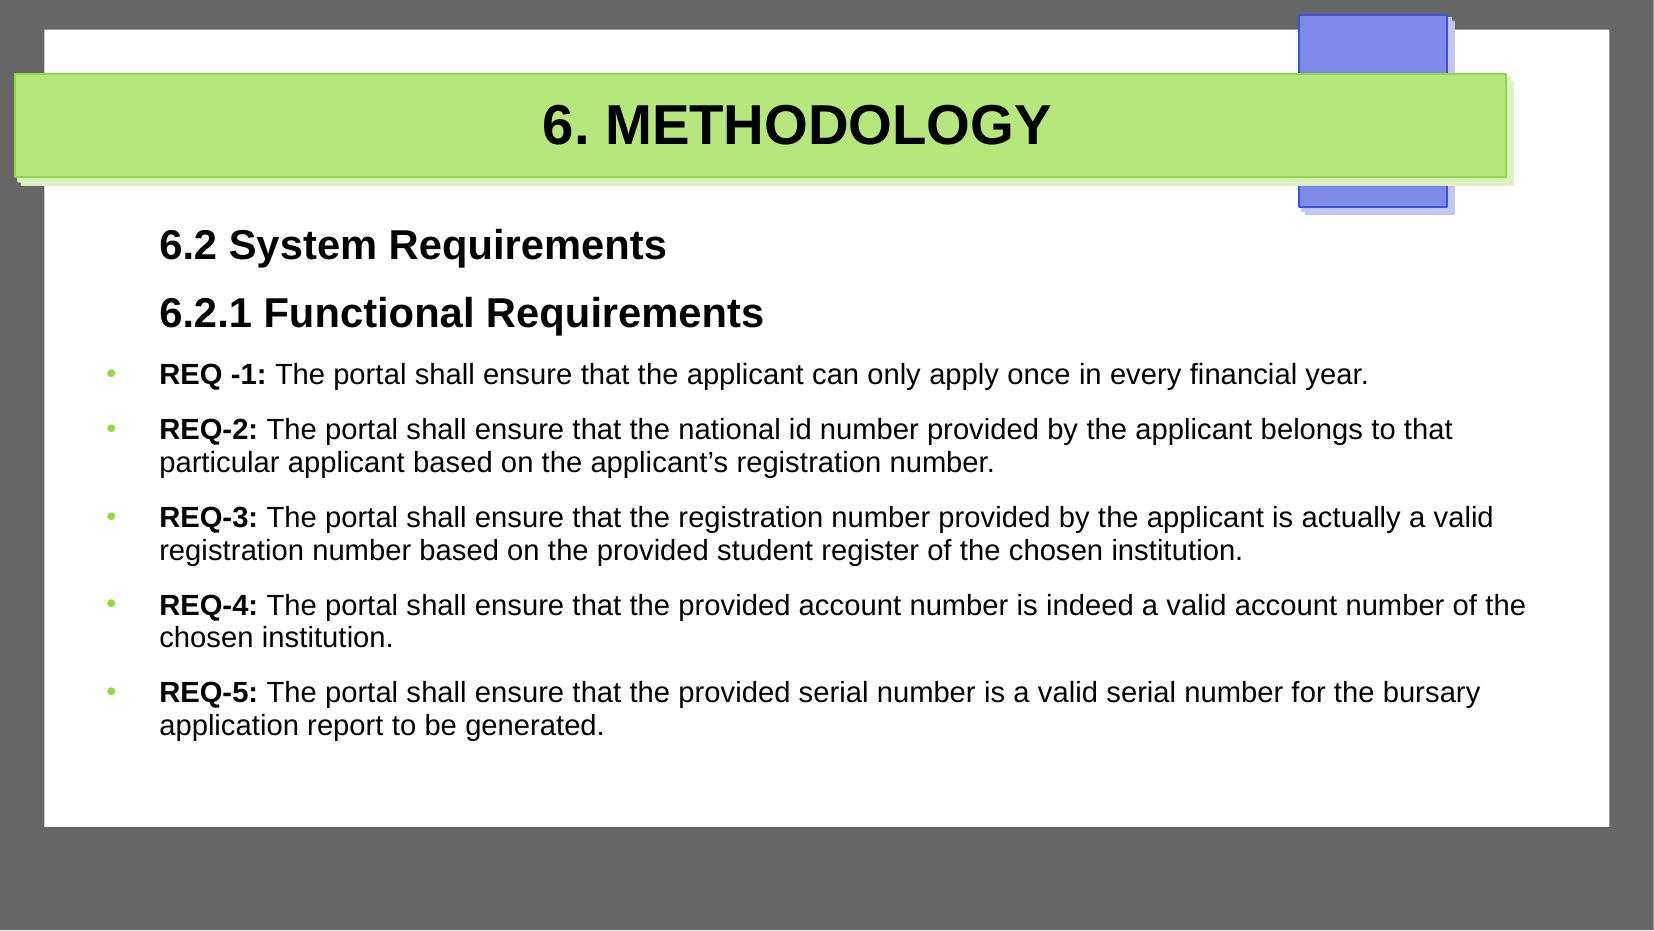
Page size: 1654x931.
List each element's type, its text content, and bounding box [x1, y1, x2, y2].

title 6. METHODOLOGY [88, 73, 1506, 178]
list 6.2 System Requirements 6.2.1 Functional Requirements REQ -1: The portal shall ensure that the applicant can only apply once in every financial year. REQ-2: The portal shall ensure that the national id number provided by the applicant belongs to that particular applicant based on the applicant’s registration number. REQ-3: The portal shall ensure that the registration number provided by the applicant is actually a valid registration number based on the provided student register of the chosen institution. REQ-4: The portal shall ensure that the provided account number is indeed a valid account number of the chosen institution. REQ-5: The portal shall ensure that the provided serial number is a valid serial number for the bursary application report to be generated. [88, 221, 1565, 813]
